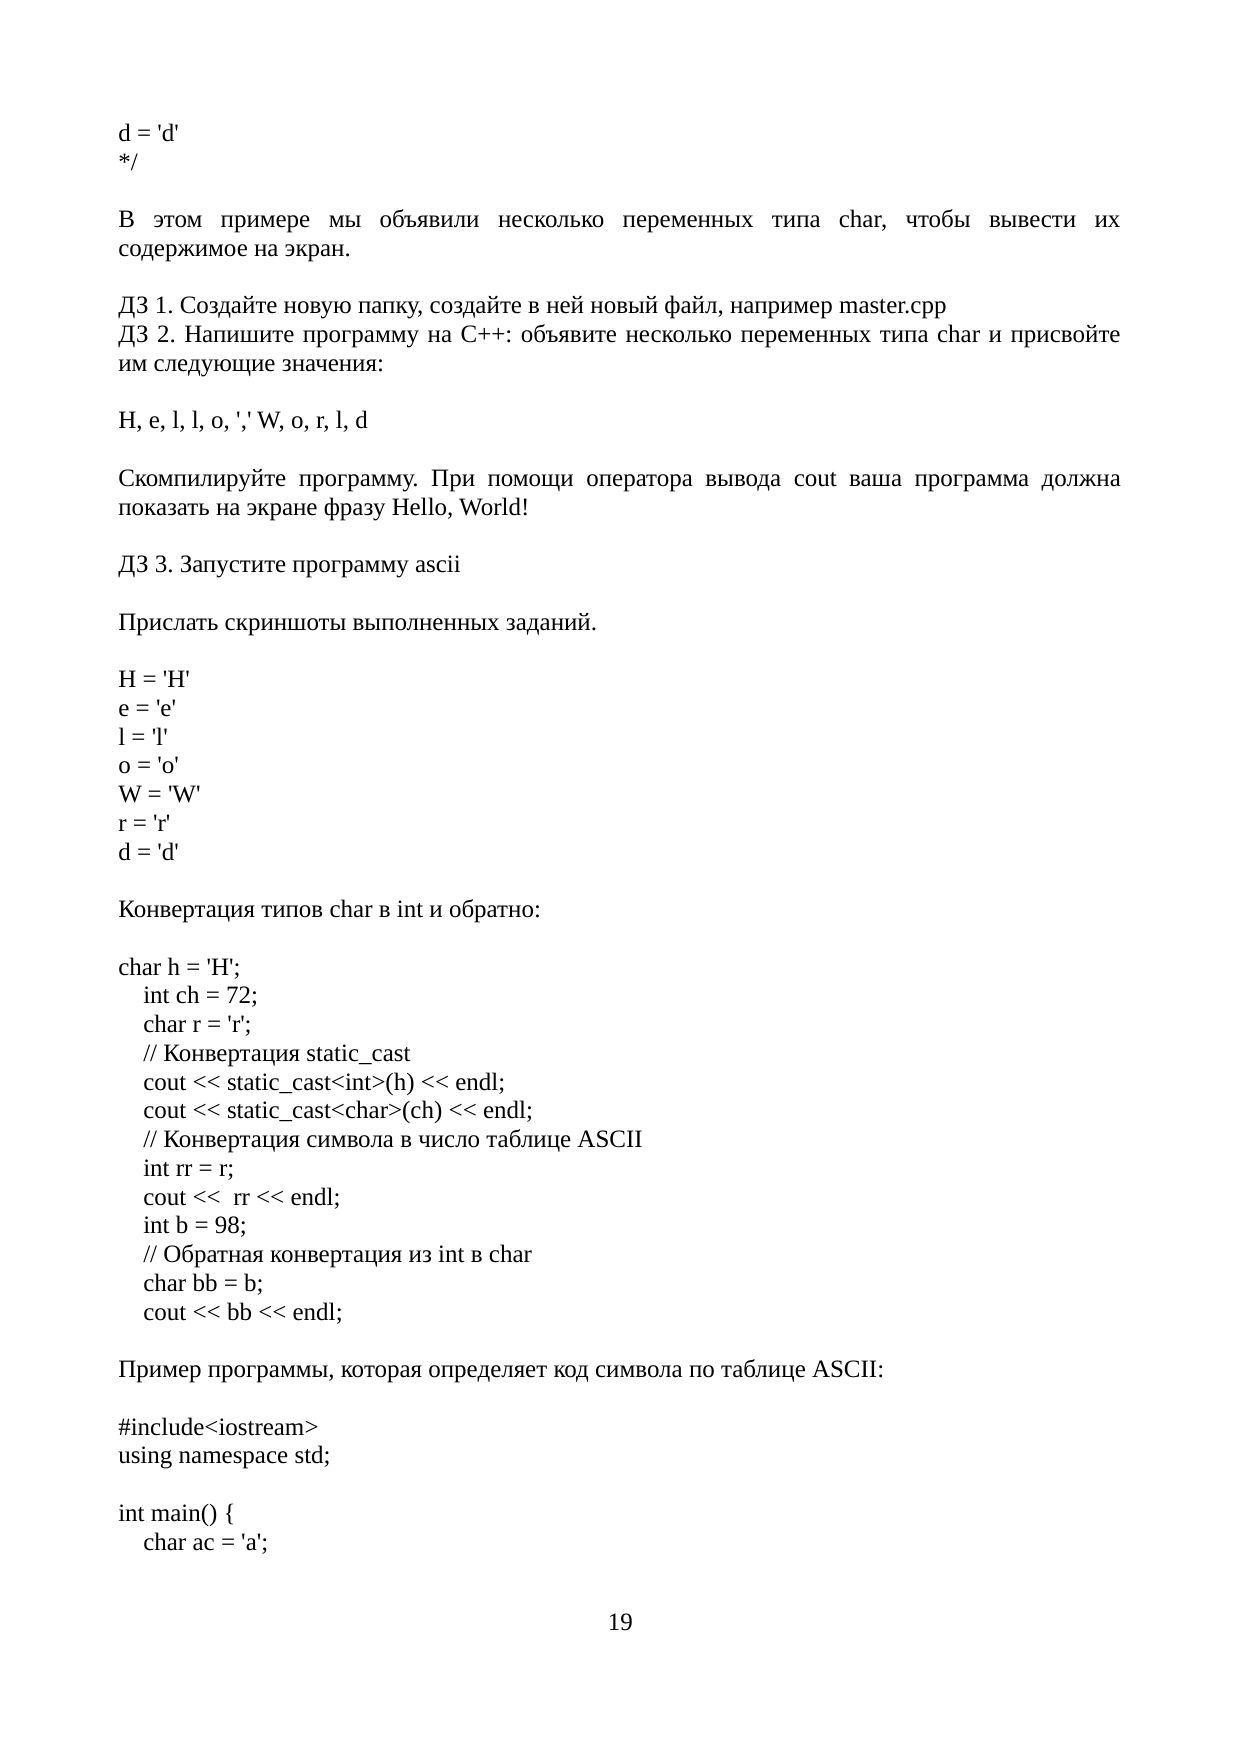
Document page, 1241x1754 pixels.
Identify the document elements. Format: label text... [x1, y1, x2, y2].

text cout << static_cast<int>(h) << endl; [118, 1067, 1122, 1096]
text Прислать скриншоты выполненных заданий. [118, 607, 1122, 636]
text Скомпилируйте программу. При помощи оператора вывода cout ваша программа должна показать на экране фразу Hello, World! [118, 463, 1122, 521]
text H, e, l, l, o, ',' W, o, r, l, d [118, 406, 1122, 434]
text char r = 'r'; [118, 1009, 1122, 1038]
text #include<iostream> [118, 1412, 1122, 1441]
text */ [118, 147, 1122, 176]
text int ch = 72; [118, 981, 1122, 1009]
text l = 'l' [118, 722, 1122, 751]
text int rr = r; [118, 1153, 1122, 1182]
text // Конвертация static_cast [118, 1038, 1122, 1067]
text ДЗ 1. Создайте новую папку, создайте в ней новый файл, например master.cpp [118, 291, 1122, 319]
text using namespace std; [118, 1441, 1122, 1469]
text cout << bb << endl; [118, 1297, 1122, 1326]
text cout << rr << endl; [118, 1182, 1122, 1211]
text char bb = b; [118, 1268, 1122, 1297]
text char ac = 'a'; [118, 1527, 1122, 1556]
text // Конвертация символа в число таблице ASCII [118, 1124, 1122, 1153]
text Конвертация типов char в int и обратно: [118, 894, 1122, 923]
text ДЗ 2. Напишите программу на C++: объявите несколько переменных типа char и присвойте им следующие значения: [118, 319, 1122, 377]
text Пример программы, которая определяет код символа по таблице ASCII: [118, 1354, 1122, 1383]
text H = 'H' [118, 664, 1122, 693]
text int b = 98; [118, 1211, 1122, 1239]
text char h = 'H'; [118, 952, 1122, 981]
text ДЗ 3. Запустите программу ascii [118, 549, 1122, 578]
text d = 'd' [118, 118, 1122, 147]
text cout << static_cast<char>(ch) << endl; [118, 1096, 1122, 1124]
text d = 'd' [118, 837, 1122, 866]
text r = 'r' [118, 808, 1122, 837]
text W = 'W' [118, 779, 1122, 808]
text e = 'e' [118, 693, 1122, 722]
text int main() { [118, 1498, 1122, 1527]
text o = 'o' [118, 751, 1122, 779]
text // Обратная конвертация из int в char [118, 1239, 1122, 1268]
text В этом примере мы объявили несколько переменных типа char, чтобы вывести их содержимое на экран. [118, 204, 1122, 262]
